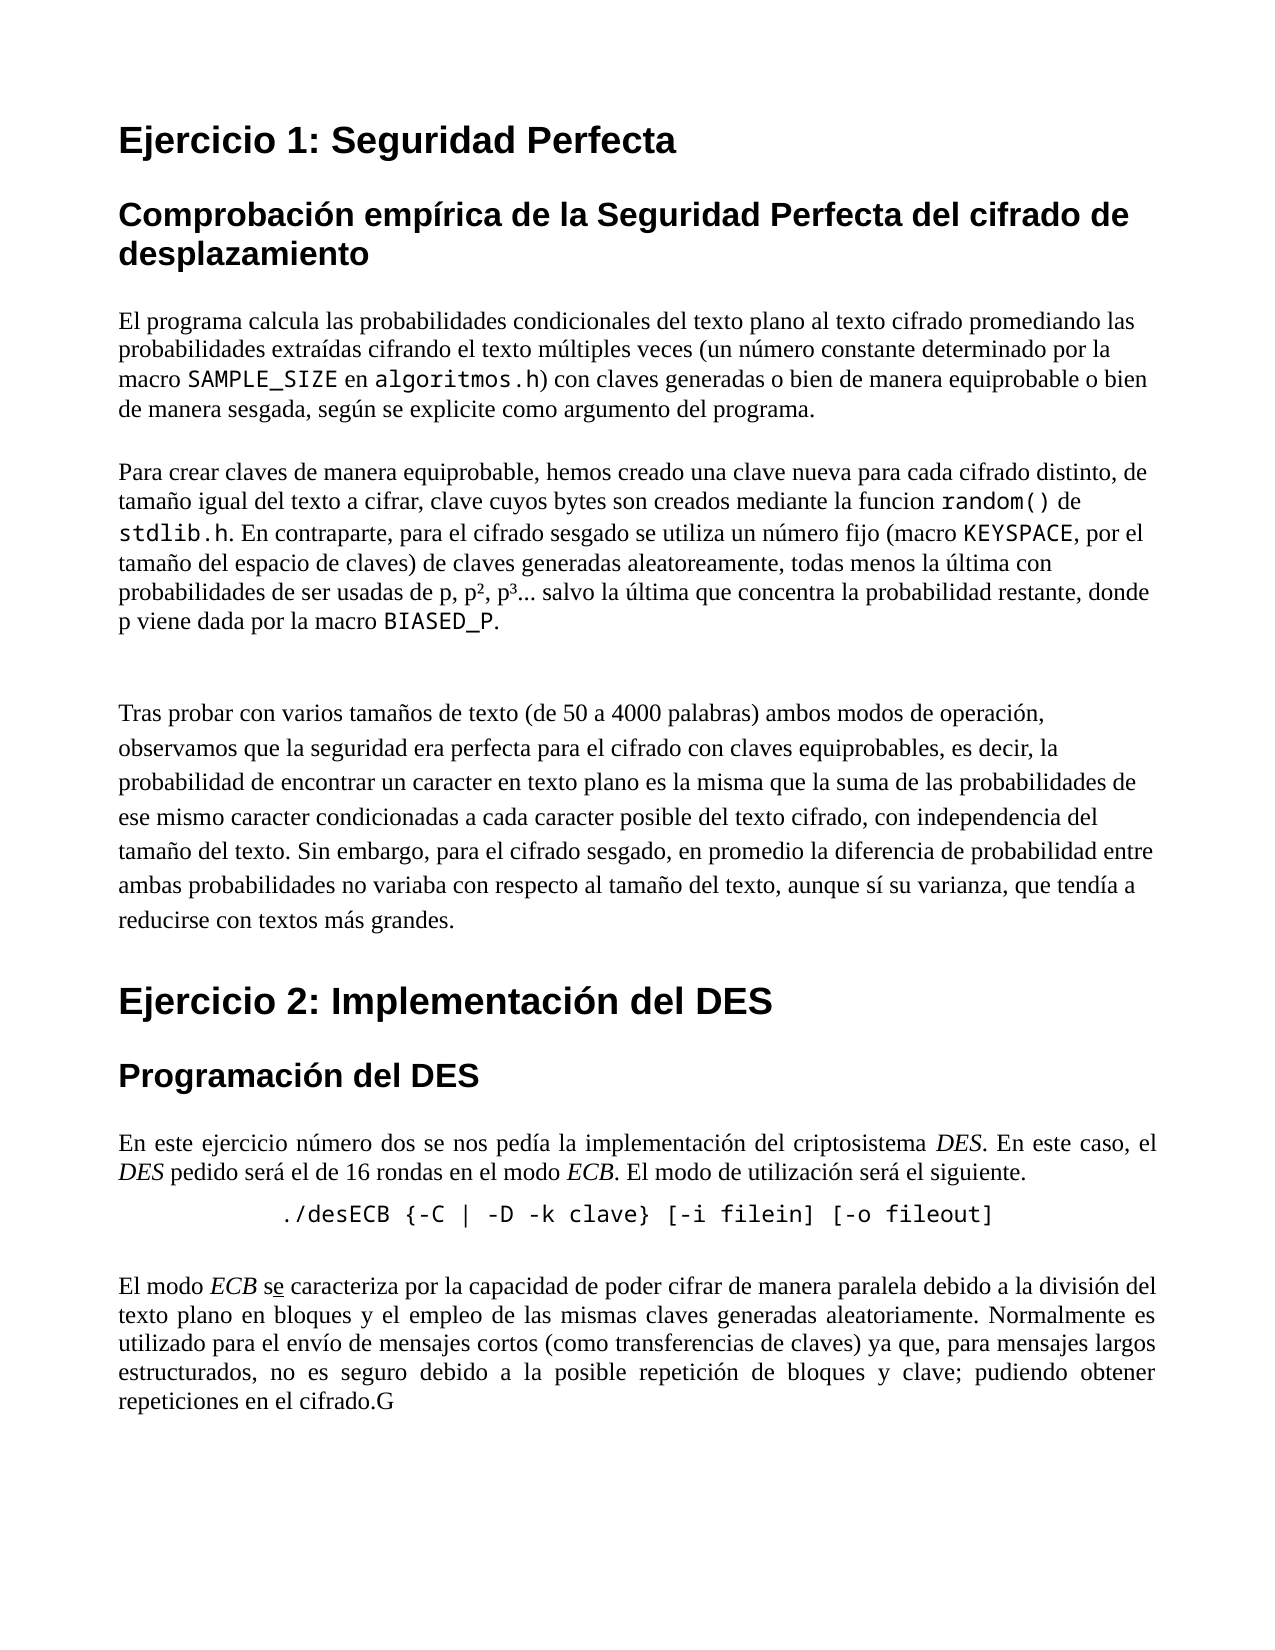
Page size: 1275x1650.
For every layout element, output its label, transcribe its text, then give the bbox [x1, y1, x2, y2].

subtitle Comprobación empírica de la Seguridad Perfecta del cifrado de desplazamiento [118, 195, 1157, 272]
subtitle En este ejercicio número dos se nos pedía la implementación del criptosistema DES. En este caso, el DES pedido será el de 16 rondas en el modo ECB. El modo de utilización será el siguiente. [118, 1128, 1157, 1186]
subtitle Ejercicio 1: Seguridad Perfecta [118, 118, 1157, 162]
subtitle Programación del DES [118, 1056, 1157, 1095]
subtitle El programa calcula las probabilidades condicionales del texto plano al texto cifrado promediando las probabilidades extraídas cifrando el texto múltiples veces (un número constante determinado por la macro SAMPLE_SIZE en algoritmos.h) con claves generadas o bien de manera equiprobable o bien de manera sesgada, según se explicite como argumento del programa. [118, 306, 1157, 423]
text ./desECB {-C | -D -k clave} [-i filein] [-o fileout] [118, 1198, 1157, 1229]
subtitle Para crear claves de manera equiprobable, hemos creado una clave nueva para cada cifrado distinto, de tamaño igual del texto a cifrar, clave cuyos bytes son creados mediante la funcion random() de stdlib.h. En contraparte, para el cifrado sesgado se utiliza un número fijo (macro KEYSPACE, por el tamaño del espacio de claves) de claves generadas aleatoreamente, todas menos la última con probabilidades de ser usadas de p, p², p³... salvo la última que concentra la probabilidad restante, donde p viene dada por la macro BIASED_P. [118, 457, 1157, 637]
subtitle El modo ECB se caracteriza por la capacidad de poder cifrar de manera paralela debido a la división del texto plano en bloques y el empleo de las mismas claves generadas aleatoriamente. Normalmente es utilizado para el envío de mensajes cortos (como transferencias de claves) ya que, para mensajes largos estructurados, no es seguro debido a la posible repetición de bloques y clave; pudiendo obtener repeticiones en el cifrado.G [118, 1271, 1157, 1415]
text Tras probar con varios tamaños de texto (de 50 a 4000 palabras) ambos modos de operación, observamos que la seguridad era perfecta para el cifrado con claves equiprobables, es decir, la probabilidad de encontrar un caracter en texto plano es la misma que la suma de las probabilidades de ese mismo caracter condicionadas a cada caracter posible del texto cifrado, con independencia del tamaño del texto. Sin embargo, para el cifrado sesgado, en promedio la diferencia de probabilidad entre ambas probabilidades no variaba con respecto al tamaño del texto, aunque sí su varianza, que tendía a reducirse con textos más grandes. [118, 698, 1157, 934]
subtitle Ejercicio 2: Implementación del DES [118, 979, 1157, 1023]
